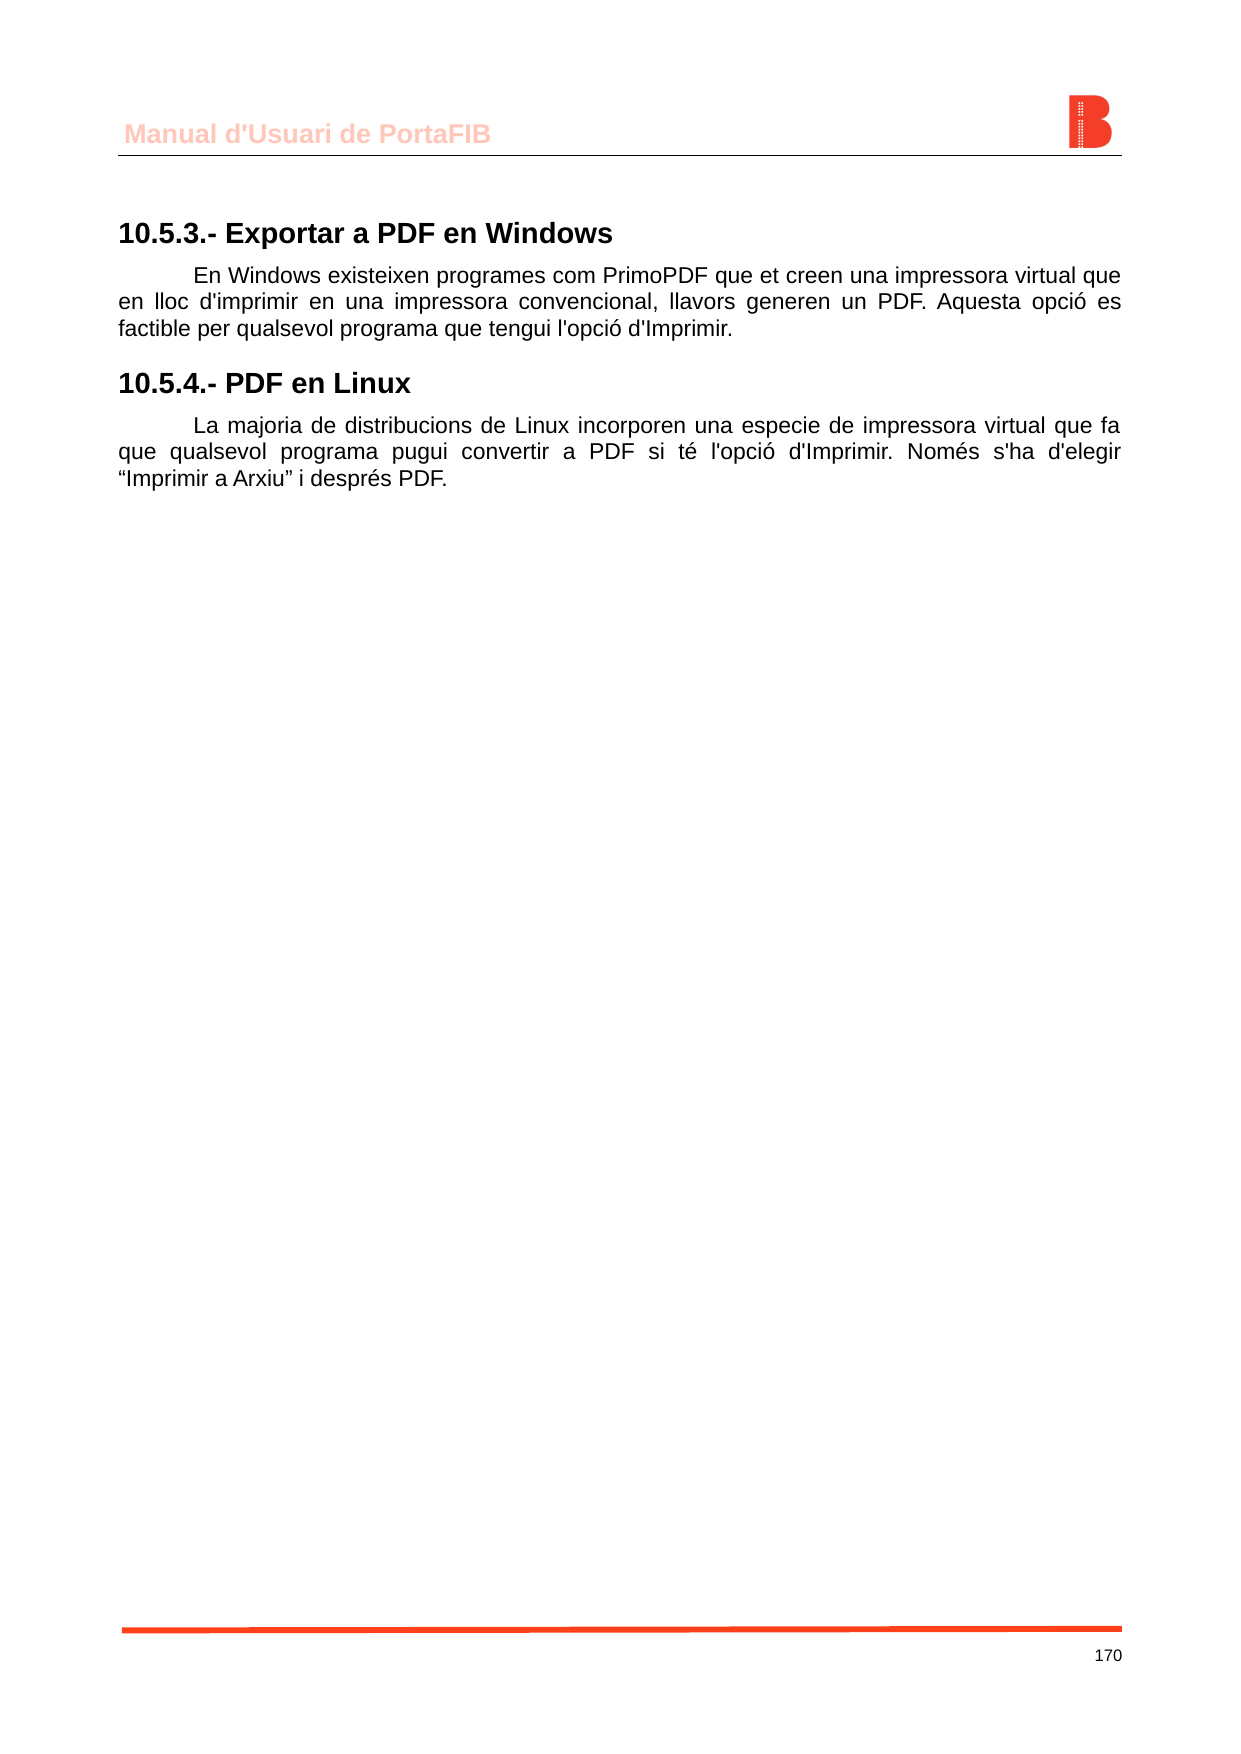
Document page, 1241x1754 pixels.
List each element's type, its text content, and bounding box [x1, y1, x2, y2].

picture [1063, 94, 1117, 150]
text La majoria de distribucions de Linux incorporen una especie de impressora virtual que fa que qualsevol programa pugui convertir a PDF si té l'opció d'Imprimir. Només s'ha d'elegir “Imprimir a Arxiu” i després PDF. [118, 412, 1122, 491]
subtitle Exportar a PDF en Windows [118, 216, 1122, 249]
text En Windows existeixen programes com PrimoPDF que et creen una impressora virtual que en lloc d'imprimir en una impressora convencional, llavors generen un PDF. Aquesta opció es factible per qualsevol programa que tengui l'opció d'Imprimir. [118, 262, 1122, 341]
subtitle PDF en Linux [118, 366, 1122, 399]
